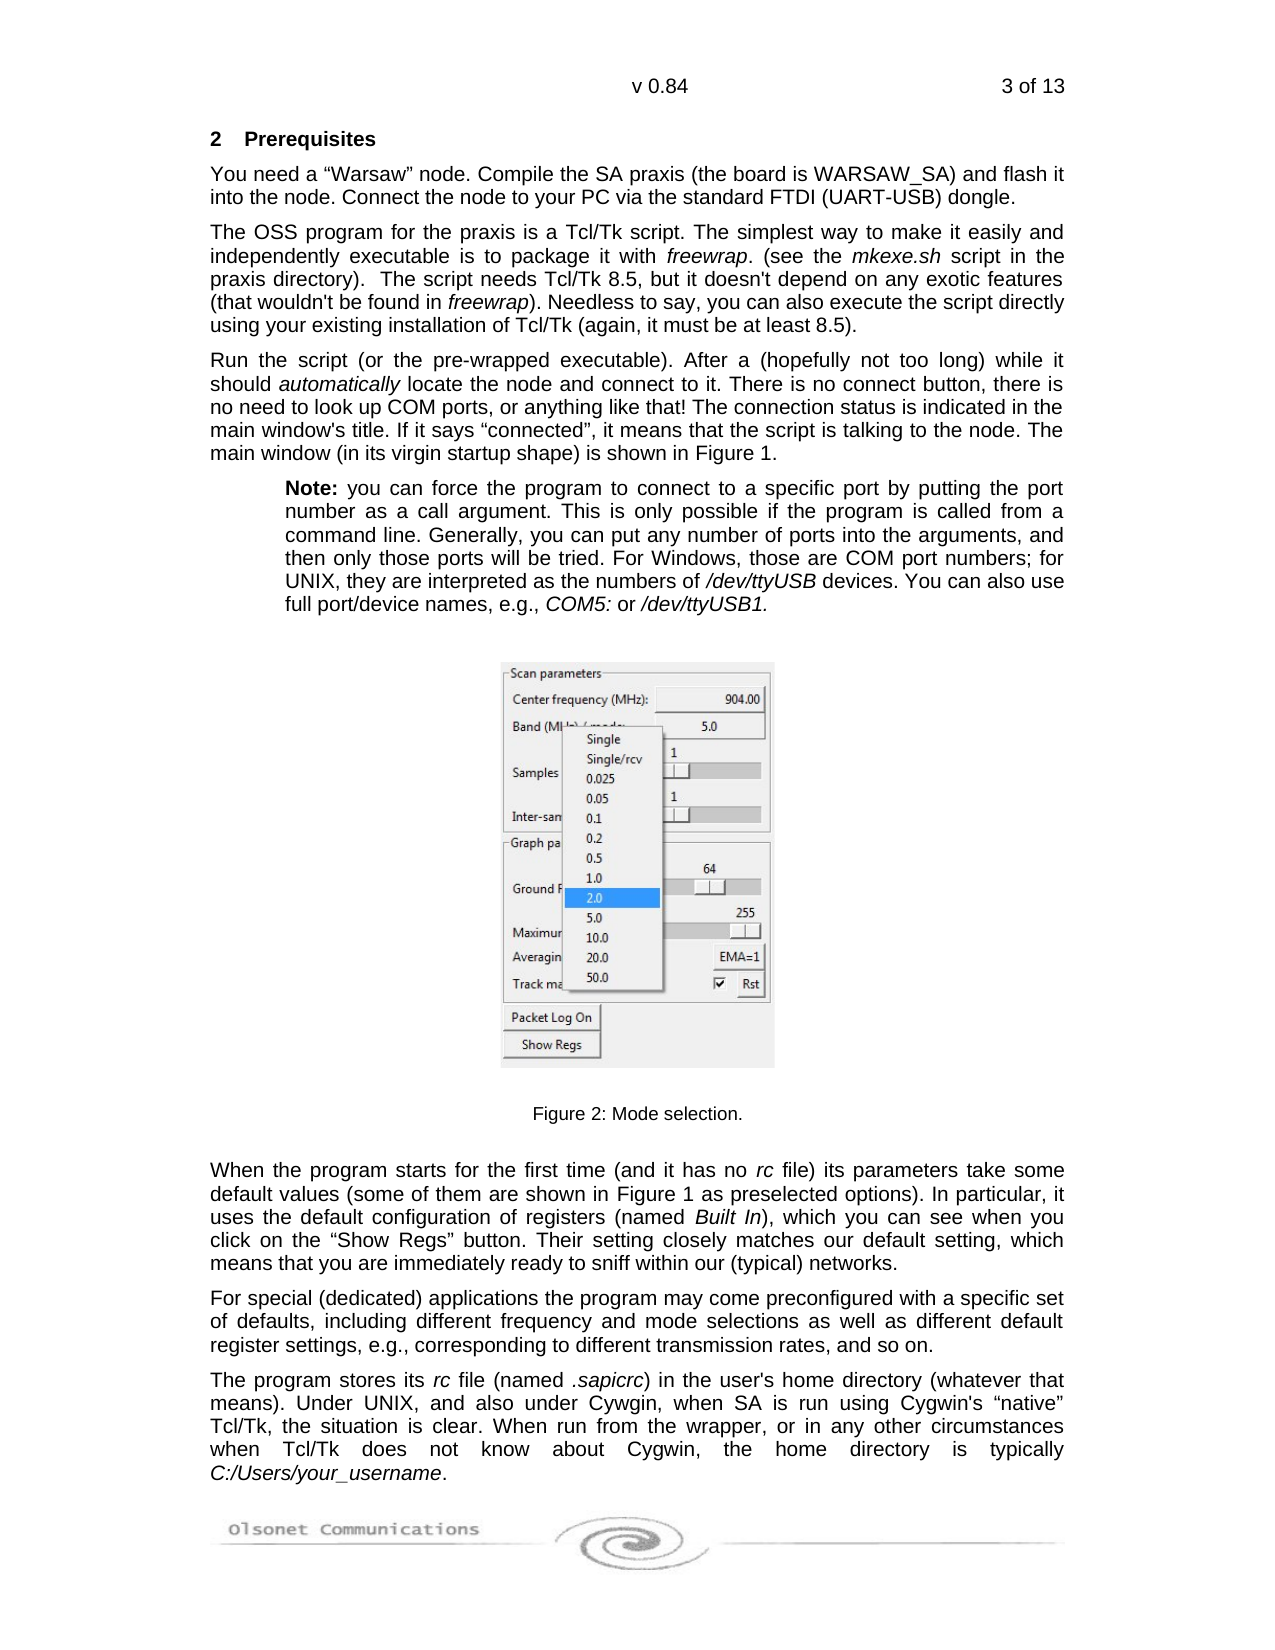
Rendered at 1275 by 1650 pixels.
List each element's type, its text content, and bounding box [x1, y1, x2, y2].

text You need a “Warsaw” node. Compile the SA praxis (the board is WARSAW_SA) and flash it into the node. Connect the node to your PC via the standard FTDI (UART-USB) dongle. [210, 163, 1065, 209]
text Figure 2: Mode selection. [501, 1103, 774, 1124]
picture [210, 1501, 1065, 1593]
text The program stores its rc file (named .sapicrc) in the user's home directory (whatever that means). Under UNIX, and also under Cywgin, when SA is run using Cygwin's “native” Tcl/Tk, the situation is clear. When run from the wrapper, or in any other circumstances when Tcl/Tk does not know about Cygwin, the home directory is typically C:/Users/your_username. [210, 1368, 1065, 1484]
text Run the script (or the pre-wrapped executable). After a (hopefully not too long) while it should automatically locate the node and connect to it. There is no connect button, there is no need to look up COM ports, or anything like that! The connection status is indicated in the main window's title. If it says “connected”, it means that the script is talking to the node. The main window (in its virgin startup shape) is shown in Figure 1. [210, 349, 1065, 465]
picture [500, 662, 775, 1068]
text For special (dedicated) applications the program may come preconfigured with a specific set of defaults, including different frequency and mode selections as well as different default register settings, e.g., corresponding to different transmission rates, and so on. [210, 1287, 1065, 1356]
subtitle Prerequisites [210, 128, 1065, 151]
text Note: you can force the program to connect to a specific port by putting the port number as a call argument. This is only possible if the program is called from a command line. Generally, you can put any number of ports into the arguments, and then only those ports will be tried. For Windows, those are COM port numbers; for UNIX, they are interpreted as the numbers of /dev/ttyUSB devices. You can also use full port/device names, e.g., COM5: or /dev/ttyUSB1. [285, 477, 1065, 616]
text When the program starts for the first time (and it has no rc file) its parameters take some default values (some of them are shown in Figure 1 as preselected options). In particular, it uses the default configuration of registers (named Built In), which you can see when you click on the “Show Regs” button. Their setting closely matches our default setting, which means that you are immediately ready to sniff within our (typical) networks. [210, 1159, 1065, 1275]
text The OSS program for the praxis is a Tcl/Tk script. The simplest way to make it easily and independently executable is to package it with freewrap. (see the mkexe.sh script in the praxis directory). The script needs Tcl/Tk 8.5, but it doesn't depend on any exotic features (that wouldn't be found in freewrap). Needless to say, you can also execute the script directly using your existing installation of Tcl/Tk (again, it must be at least 8.5). [210, 221, 1065, 337]
